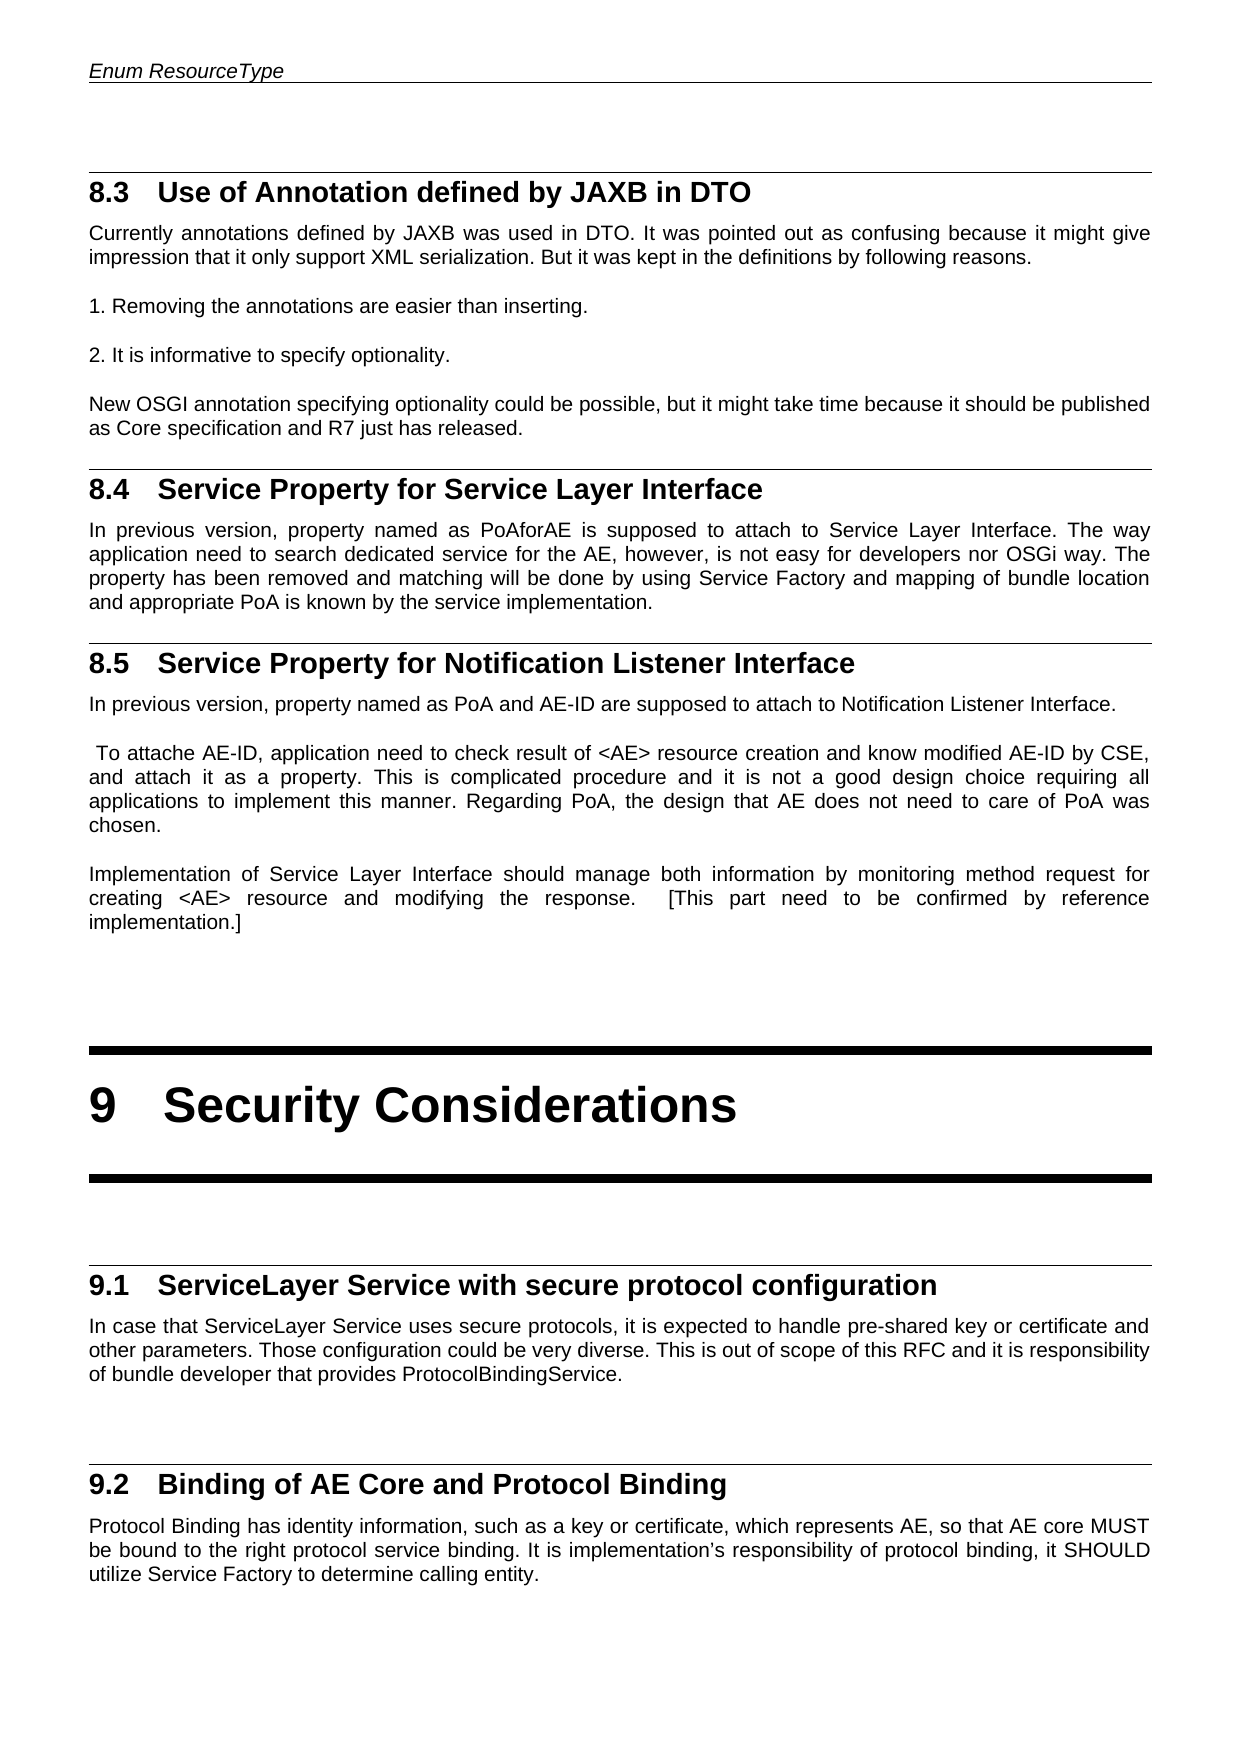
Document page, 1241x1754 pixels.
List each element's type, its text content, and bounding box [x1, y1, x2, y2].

subtitle Security Considerations [88, 1047, 1152, 1183]
text Currently annotations defined by JAXB was used in DTO. It was pointed out as confusing because it might give impression that it only support XML serialization. But it was kept in the definitions by following reasons. [88, 221, 1152, 269]
text Implementation of Service Layer Interface should manage both information by monitoring method request for creating <AE> resource and modifying the response. [This part need to be confirmed by reference implementation.] [88, 862, 1152, 934]
text In previous version, property named as PoAforAE is supposed to attach to Service Layer Interface. The way application need to search dedicated service for the AE, however, is not easy for developers nor OSGi way. The property has been removed and matching will be done by using Service Factory and mapping of bundle location and appropriate PoA is known by the service implementation. [88, 518, 1152, 614]
text New OSGI annotation specifying optionality could be possible, but it might take time because it should be published as Core specification and R7 just has released. [88, 392, 1152, 439]
subtitle Binding of AE Core and Protocol Binding [88, 1465, 1152, 1501]
text 1. Removing the annotations are easier than inserting. [88, 294, 1152, 318]
text Protocol Binding has identity information, such as a key or certificate, which represents AE, so that AE core MUST be bound to the right protocol service binding. It is implementation’s responsibility of protocol binding, it SHOULD utilize Service Factory to determine calling entity. [88, 1513, 1152, 1585]
subtitle Service Property for Service Layer Interface [88, 470, 1152, 505]
text In case that ServiceLayer Service uses secure protocols, it is expected to handle pre-shared key or certificate and other parameters. Those configuration could be very diverse. This is out of scope of this RFC and it is responsibility of bundle developer that provides ProtocolBindingService. [88, 1314, 1152, 1386]
text To attache AE-ID, application need to check result of <AE> resource creation and know modified AE-ID by CSE, and attach it as a property. This is complicated procedure and it is not a good design choice requiring all applications to implement this manner. Regarding PoA, the design that AE does not need to care of PoA was chosen. [88, 741, 1152, 837]
text In previous version, property named as PoA and AE-ID are supposed to attach to Notification Listener Interface. [88, 692, 1152, 716]
subtitle Use of Annotation defined by JAXB in DTO [88, 173, 1152, 208]
subtitle Service Property for Notification Listener Interface [88, 644, 1152, 679]
subtitle ServiceLayer Service with secure protocol configuration [88, 1266, 1152, 1302]
text 2. It is informative to specify optionality. [88, 343, 1152, 367]
